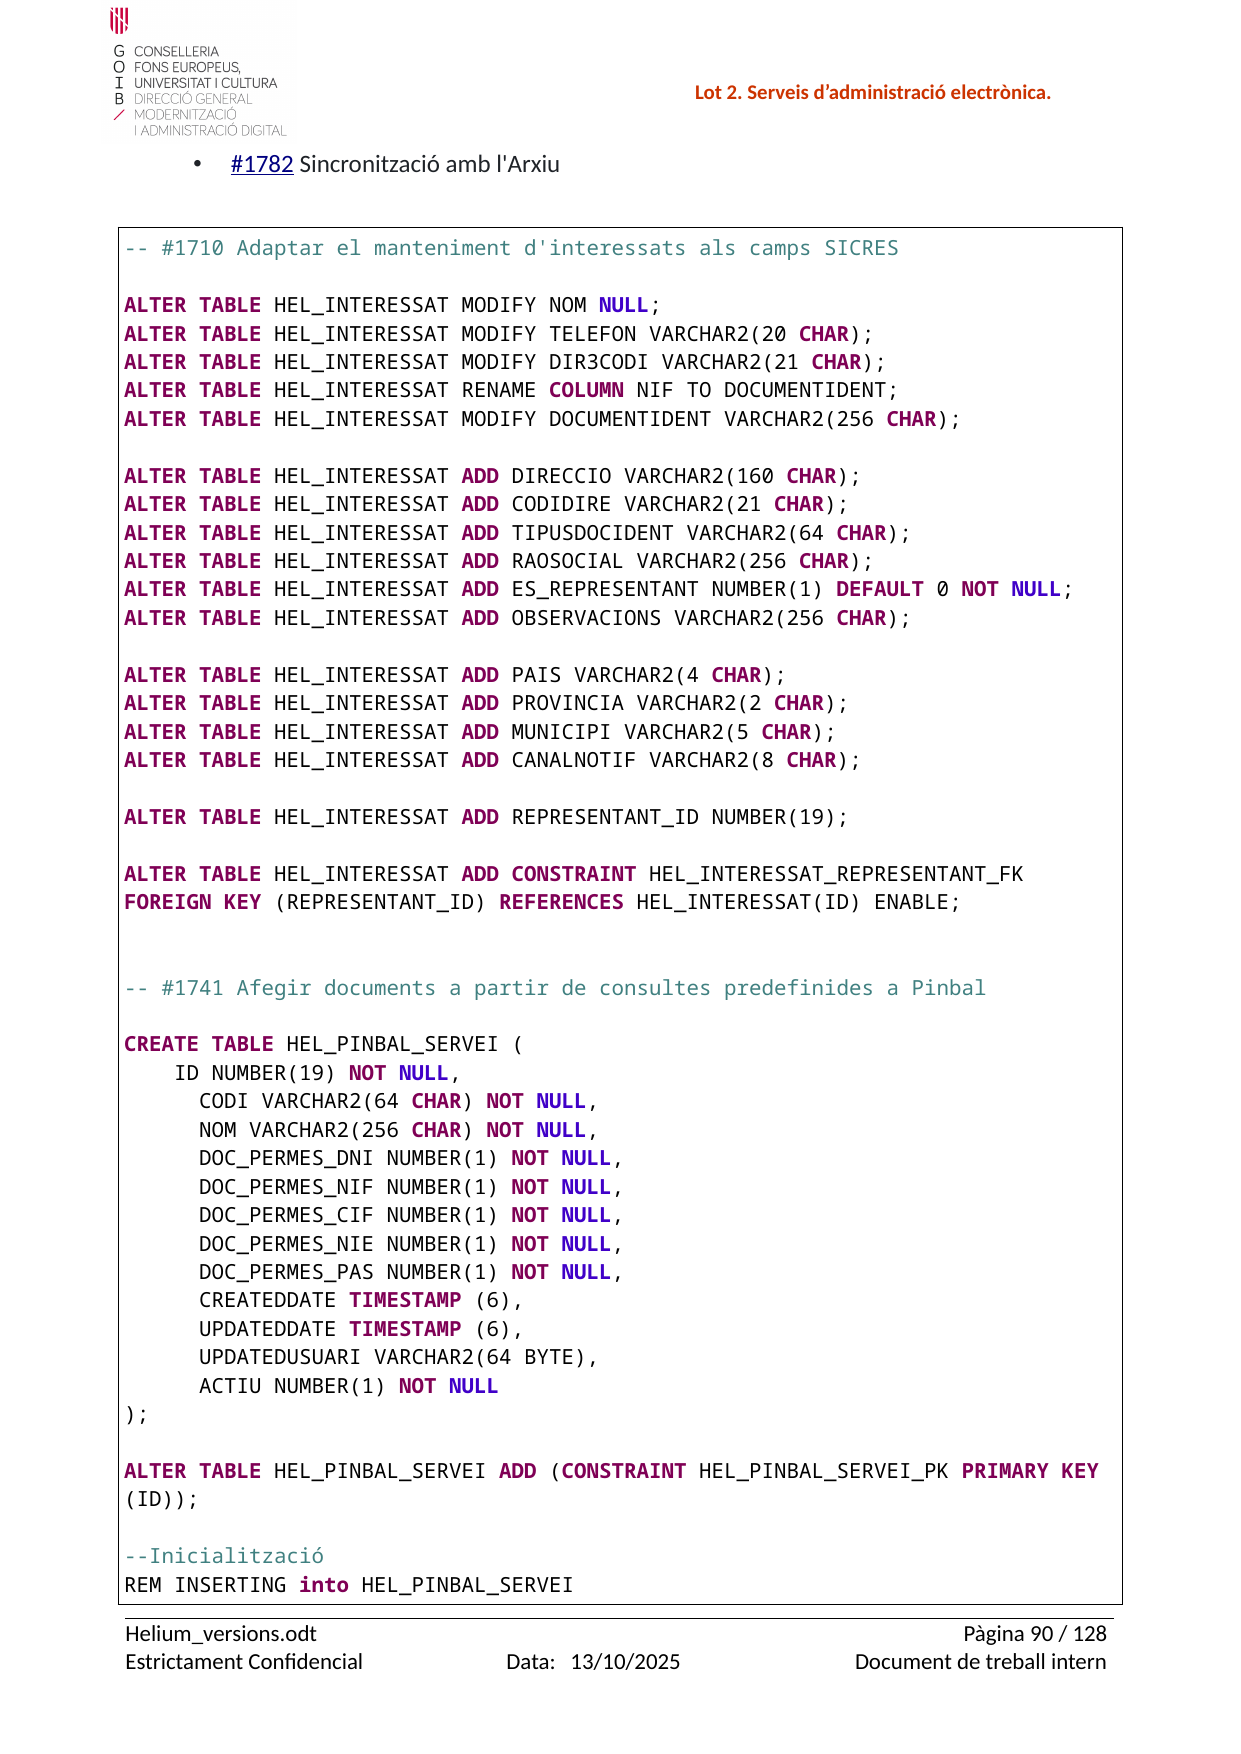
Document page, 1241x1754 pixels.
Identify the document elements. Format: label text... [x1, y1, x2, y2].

picture [100, 0, 297, 144]
table_header -- #1710 Adaptar el manteniment d'interessats als camps SICRES ALTER TABLE HEL_INTERESSAT MODIFY NOM NULL; ALTER TABLE HEL_INTERESSAT MODIFY TELEFON VARCHAR2(20 CHAR); ALTER TABLE HEL_INTERESSAT MODIFY DIR3CODI VARCHAR2(21 CHAR); ALTER TABLE HEL_INTERESSAT RENAME COLUMN NIF TO DOCUMENTIDENT; ALTER TABLE HEL_INTERESSAT MODIFY DOCUMENTIDENT VARCHAR2(256 CHAR); ALTER TABLE HEL_INTERESSAT ADD DIRECCIO VARCHAR2(160 CHAR); ALTER TABLE HEL_INTERESSAT ADD CODIDIRE VARCHAR2(21 CHAR); ALTER TABLE HEL_INTERESSAT ADD TIPUSDOCIDENT VARCHAR2(64 CHAR); ALTER TABLE HEL_INTERESSAT ADD RAOSOCIAL VARCHAR2(256 CHAR); ALTER TABLE HEL_INTERESSAT ADD ES_REPRESENTANT NUMBER(1) DEFAULT 0 NOT NULL; ALTER TABLE HEL_INTERESSAT ADD OBSERVACIONS VARCHAR2(256 CHAR); ALTER TABLE HEL_INTERESSAT ADD PAIS VARCHAR2(4 CHAR); ALTER TABLE HEL_INTERESSAT ADD PROVINCIA VARCHAR2(2 CHAR); ALTER TABLE HEL_INTERESSAT ADD MUNICIPI VARCHAR2(5 CHAR); ALTER TABLE HEL_INTERESSAT ADD CANALNOTIF VARCHAR2(8 CHAR); ALTER TABLE HEL_INTERESSAT ADD REPRESENTANT_ID NUMBER(19); ALTER TABLE HEL_INTERESSAT ADD CONSTRAINT HEL_INTERESSAT_REPRESENTANT_FK FOREIGN KEY (REPRESENTANT_ID) REFERENCES HEL_INTERESSAT(ID) ENABLE; -- #1741 Afegir documents a partir de consultes predefinides a Pinbal CREATE TABLE HEL_PINBAL_SERVEI ( ID NUMBER(19) NOT NULL, CODI VARCHAR2(64 CHAR) NOT NULL, NOM VARCHAR2(256 CHAR) NOT NULL, DOC_PERMES_DNI NUMBER(1) NOT NULL, DOC_PERMES_NIF NUMBER(1) NOT NULL, DOC_PERMES_CIF NUMBER(1) NOT NULL, DOC_PERMES_NIE NUMBER(1) NOT NULL, DOC_PERMES_PAS NUMBER(1) NOT NULL, CREATEDDATE TIMESTAMP (6), UPDATEDDATE TIMESTAMP (6), UPDATEDUSUARI VARCHAR2(64 BYTE), ACTIU NUMBER(1) NOT NULL ); ALTER TABLE HEL_PINBAL_SERVEI ADD (CONSTRAINT HEL_PINBAL_SERVEI_PK PRIMARY KEY (ID)); --Inicialització REM INSERTING into HEL_PINBAL_SERVEI [119, 228, 1122, 1604]
list #1782 Sincronització amb l'Arxiu [193, 148, 1122, 178]
